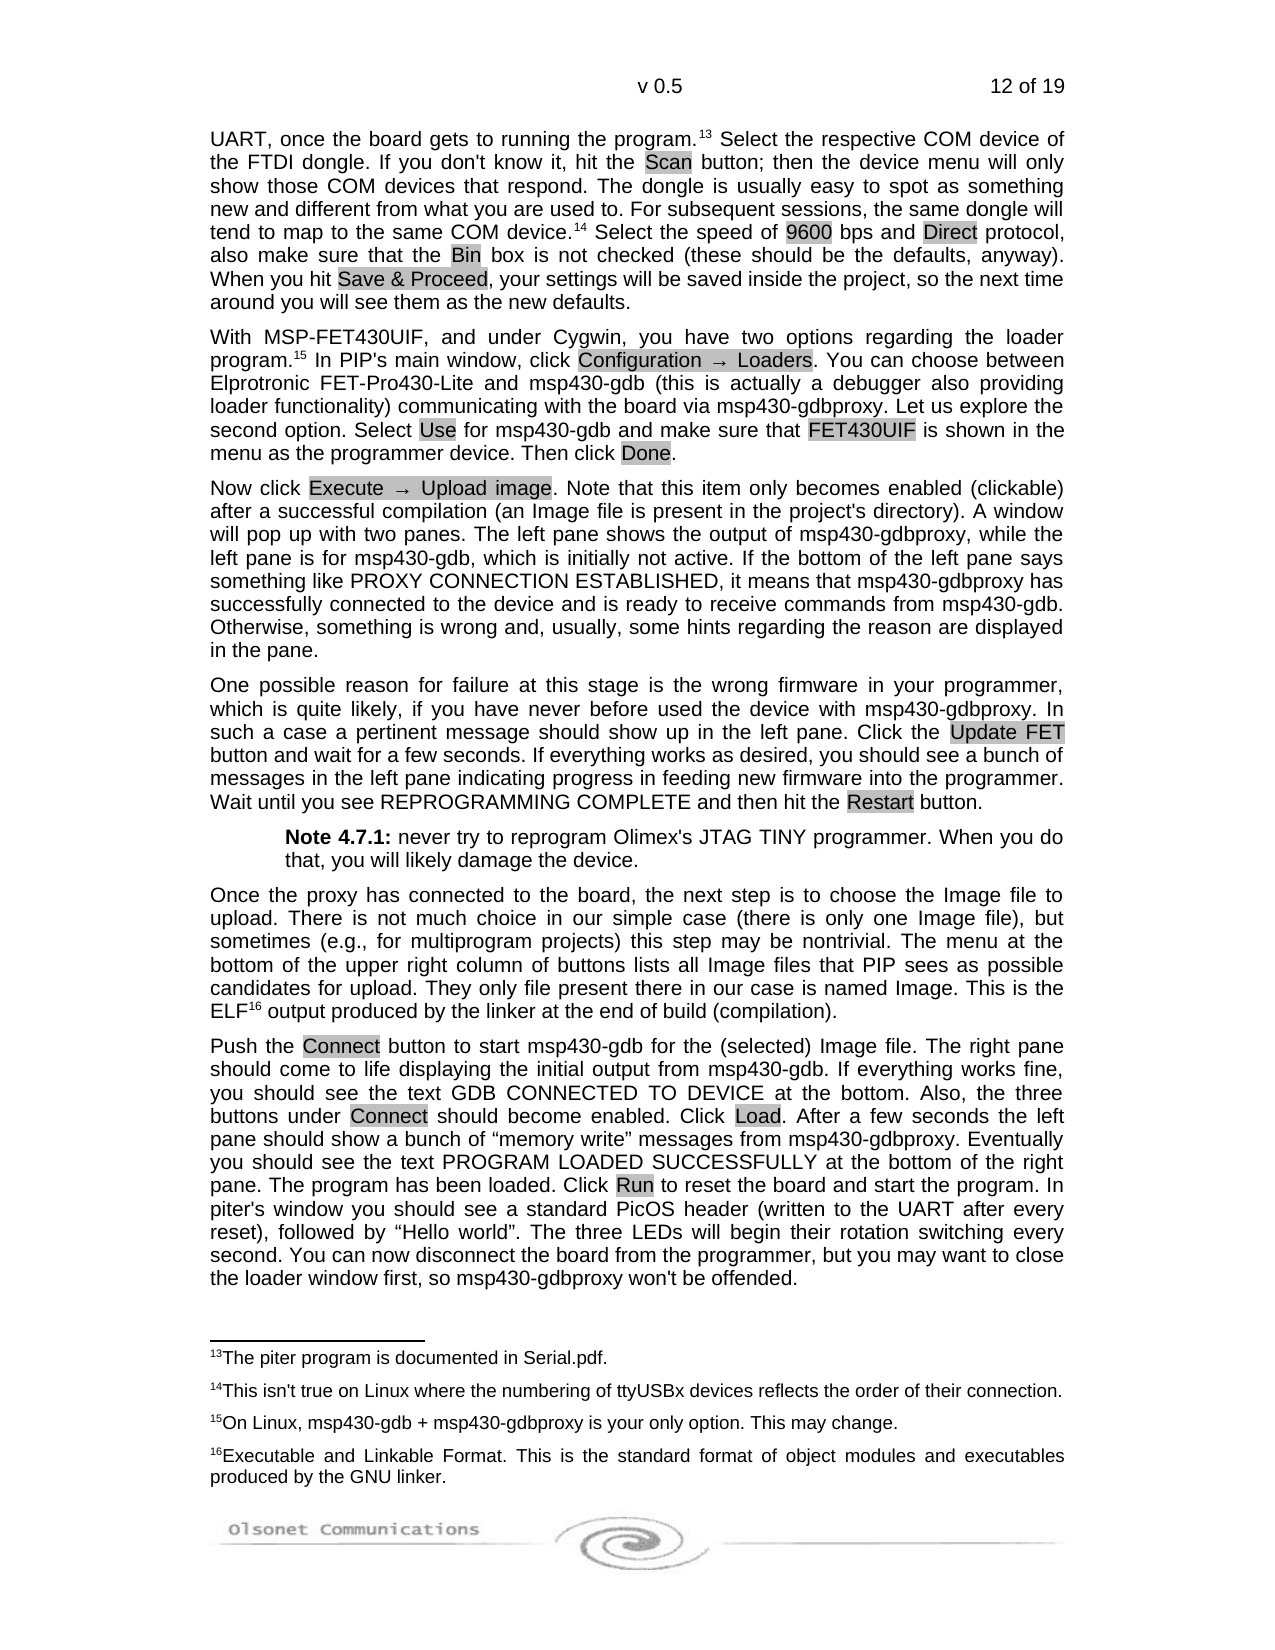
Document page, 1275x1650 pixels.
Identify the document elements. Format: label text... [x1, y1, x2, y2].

text Now click Execute → Upload image. Note that this item only becomes enabled (clickable) after a successful compilation (an Image file is present in the project's directory). A window will pop up with two panes. The left pane shows the output of msp430-gdbproxy, while the left pane is for msp430-gdb, which is initially not active. If the bottom of the left pane says something like PROXY CONNECTION ESTABLISHED, it means that msp430-gdbproxy has successfully connected to the device and is ready to receive commands from msp430-gdb. Otherwise, something is wrong and, usually, some hints regarding the reason are displayed in the pane. [210, 476, 1065, 662]
text On Linux, msp430-gdb + msp430-gdbproxy is your only option. This may change. [210, 1413, 1065, 1434]
text Once the proxy has connected to the board, the next step is to choose the Image file to upload. There is not much choice in our simple case (there is only one Image file), but sometimes (e.g., for multiprogram projects) this step may be nontrivial. The menu at the bottom of the upper right column of buttons lists all Image files that PIP sees as possible candidates for upload. They only file present there in our case is named Image. This is the ELF output produced by the linker at the end of build (compilation). [210, 883, 1065, 1023]
text With MSP-FET430UIF, and under Cygwin, you have two options regarding the loader program. In PIP's main window, click Configuration → Loaders. You can choose between Elprotronic FET-Pro430-Lite and msp430-gdb (this is actually a debugger also providing loader functionality) communicating with the board via msp430-gdbproxy. Let us explore the second option. Select Use for msp430-gdb and make sure that FET430UIF is shown in the menu as the programmer device. Then click Done. [210, 325, 1065, 465]
text Note 4.7.1: never try to reprogram Olimex's JTAG TINY programmer. When you do that, you will likely damage the device. [285, 825, 1065, 872]
text The piter program is documented in Serial.pdf. [210, 1347, 1065, 1368]
text UART, once the board gets to running the program. Select the respective COM device of the FTDI dongle. If you don't know it, hit the Scan button; then the device menu will only show those COM devices that respond. The dongle is usually easy to spot as something new and different from what you are used to. For subsequent sessions, the same dongle will tend to map to the same COM device. Select the speed of 9600 bps and Direct protocol, also make sure that the Bin box is not checked (these should be the defaults, anyway). When you hit Save & Proceed, your settings will be saved inside the project, so the next time around you will see them as the new defaults. [210, 128, 1065, 313]
text This isn't true on Linux where the numbering of ttyUSBx devices reflects the order of their connection. [210, 1380, 1065, 1401]
text One possible reason for failure at this stage is the wrong firmware in your programmer, which is quite likely, if you have never before used the device with msp430-gdbproxy. In such a case a pertinent message should show up in the left pane. Click the Update FET button and wait for a few seconds. If everything works as desired, you should see a bunch of messages in the left pane indicating progress in feeding new firmware into the programmer. Wait until you see REPROGRAMMING COMPLETE and then hit the Restart button. [210, 674, 1065, 813]
text Push the Connect button to start msp430-gdb for the (selected) Image file. The right pane should come to life displaying the initial output from msp430-gdb. If everything works fine, you should see the text GDB CONNECTED TO DEVICE at the bottom. Also, the three buttons under Connect should become enabled. Click Load. After a few seconds the left pane should show a bunch of “memory write” messages from msp430-gdbproxy. Eventually you should see the text PROGRAM LOADED SUCCESSFULLY at the bottom of the right pane. The program has been loaded. Click Run to reset the board and start the program. In piter's window you should see a standard PicOS header (written to the UART after every reset), followed by “Hello world”. The three LEDs will begin their rotation switching every second. You can now disconnect the board from the programmer, but you may want to close the loader window first, so msp430-gdbproxy won't be offended. [210, 1034, 1065, 1290]
text Executable and Linkable Format. This is the standard format of object modules and executables produced by the GNU linker. [210, 1445, 1065, 1487]
picture [210, 1501, 1065, 1593]
